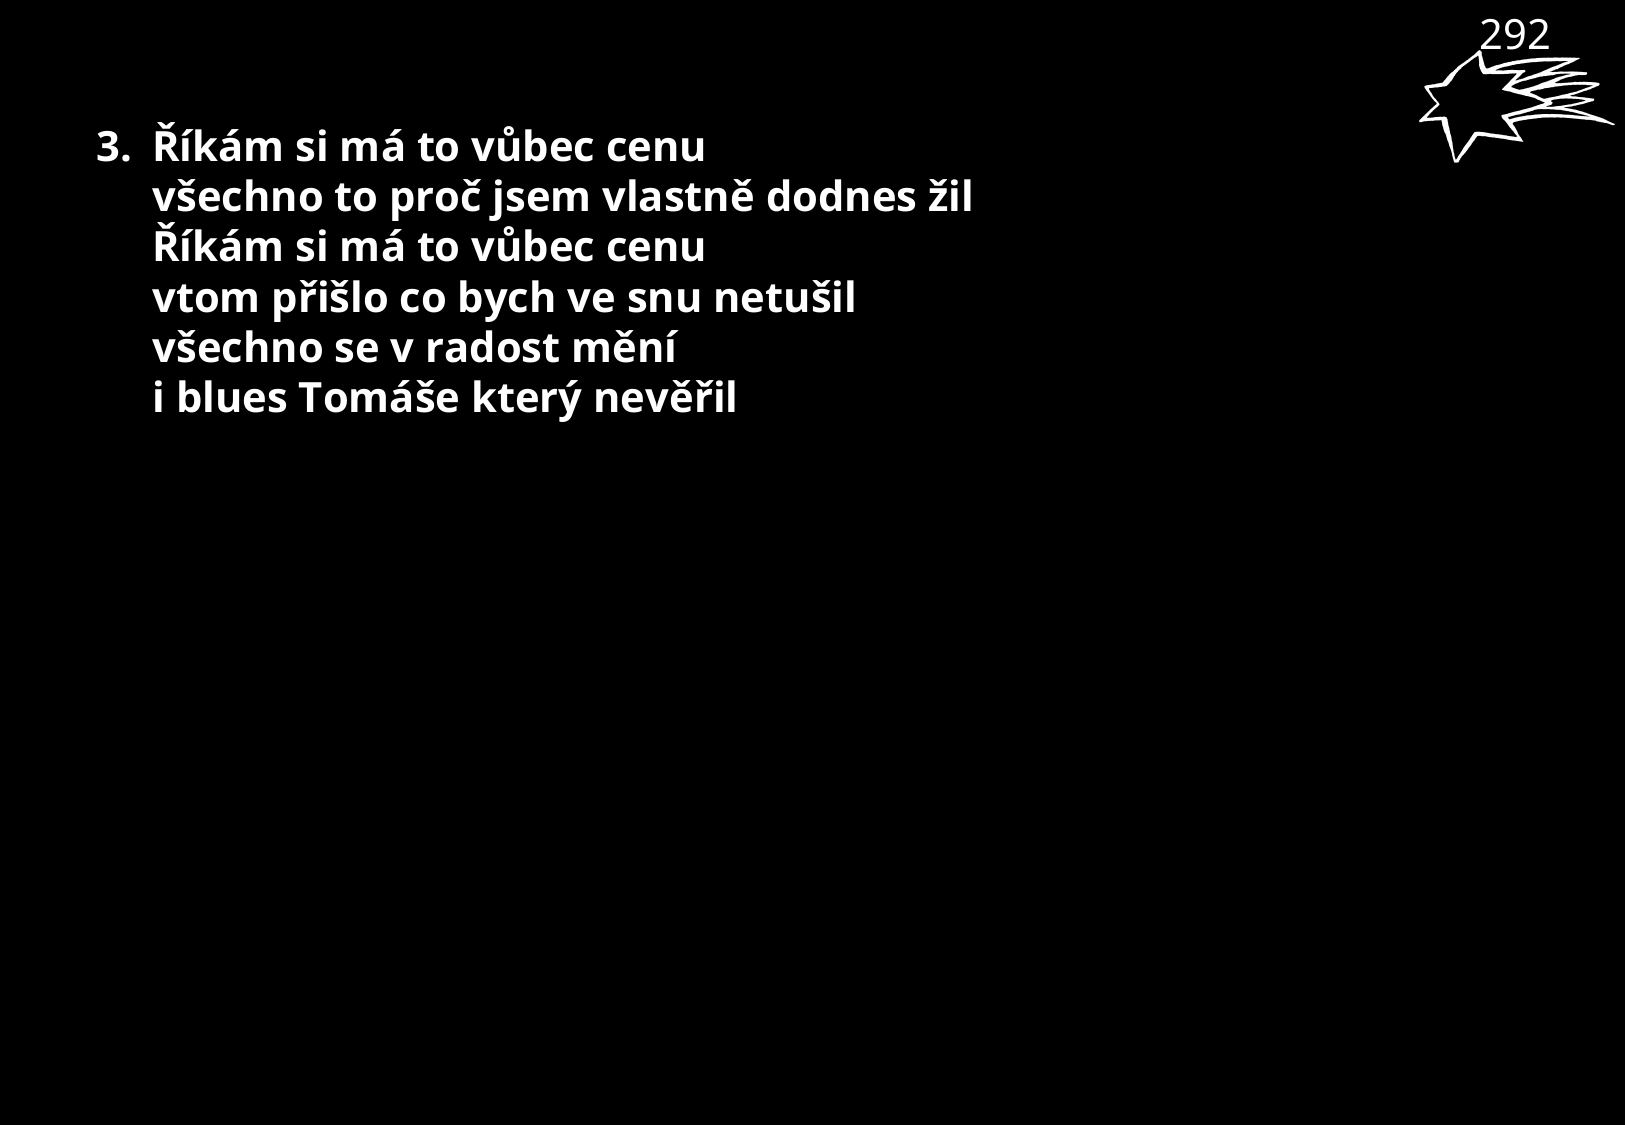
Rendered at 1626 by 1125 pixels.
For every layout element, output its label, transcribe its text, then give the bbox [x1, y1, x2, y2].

text_box 292 [1405, 0, 1626, 66]
list 3. Říkám si má to vůbec cenu všechno to proč jsem vlastně dodnes žil Říkám si má to vůbec cenu vtom přišlo co bych ve snu netušil všechno se v radost mění i blues Tomáše který nevěřil [81, 112, 1544, 1101]
